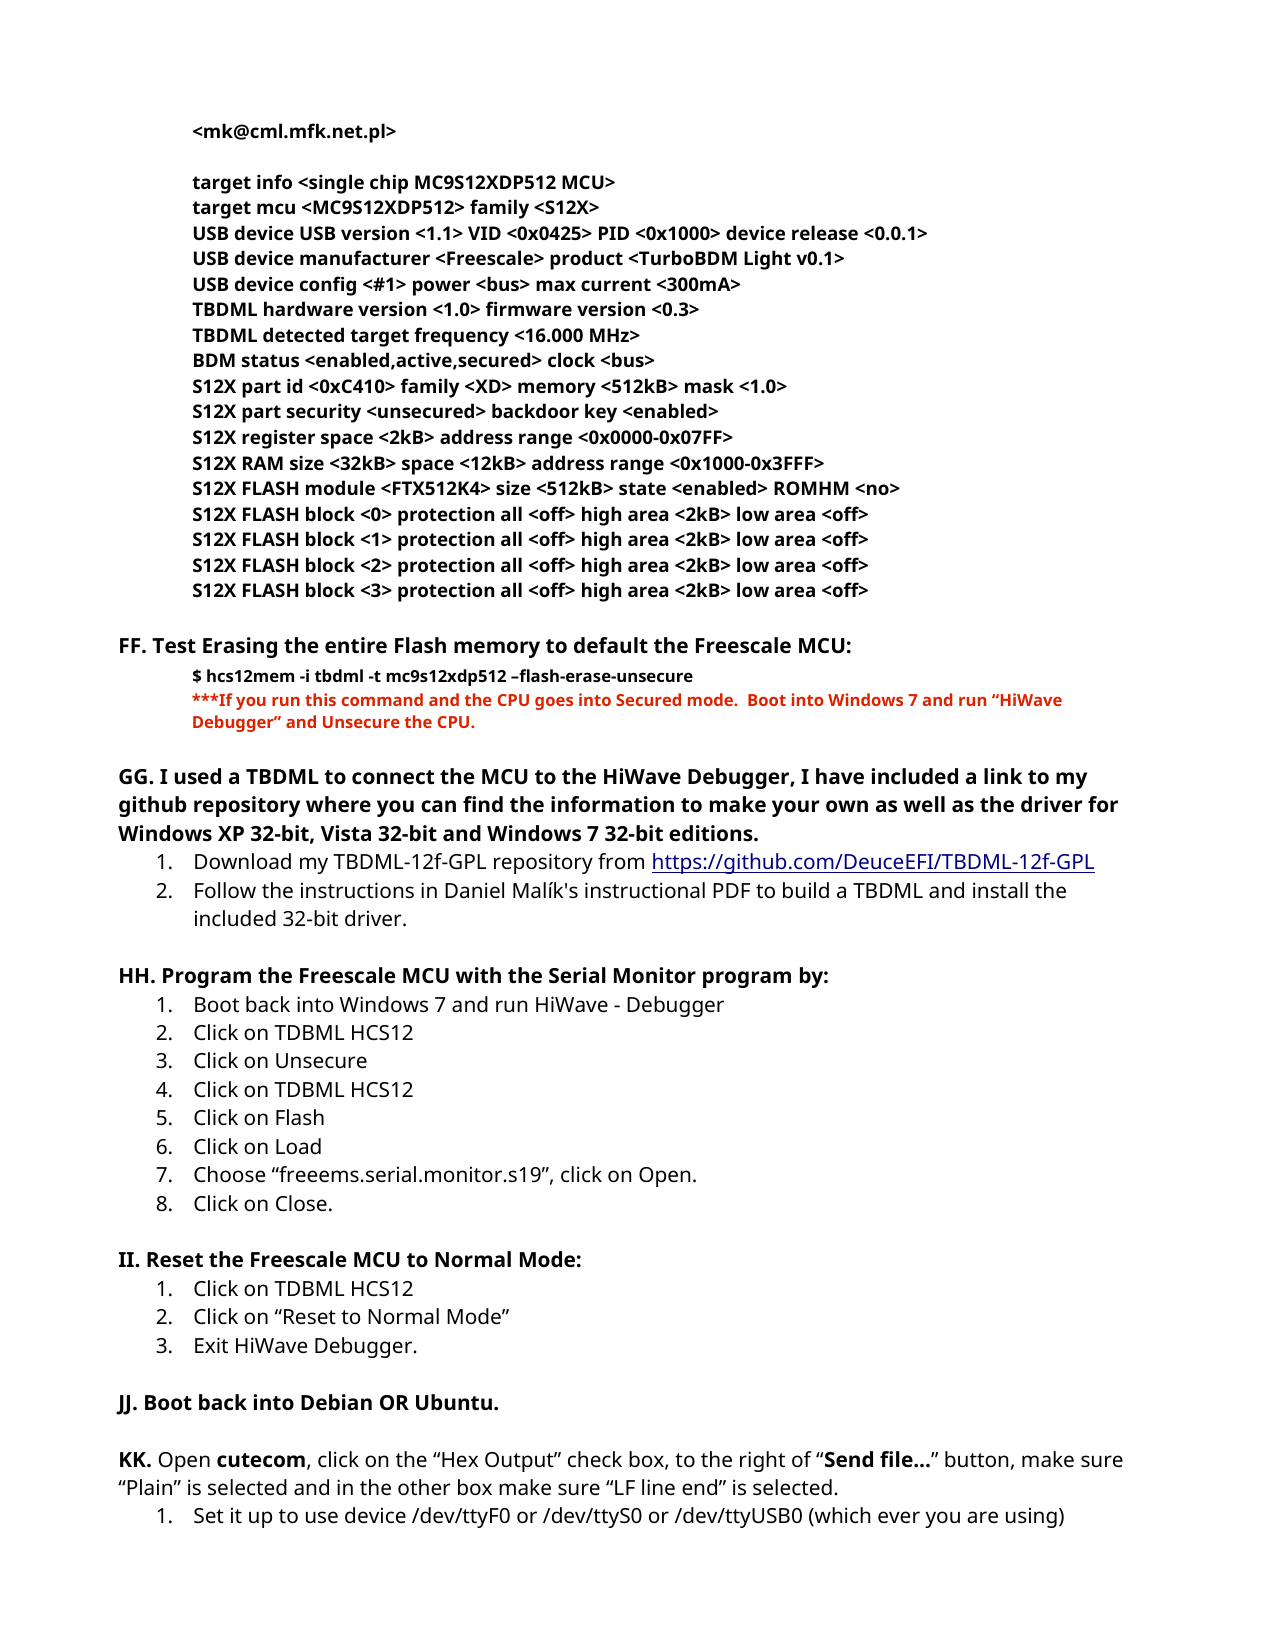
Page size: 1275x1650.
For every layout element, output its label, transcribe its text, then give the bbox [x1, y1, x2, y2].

list Click on Flash [156, 1103, 1157, 1132]
list Follow the instructions in Daniel Malík's instructional PDF to build a TBDML and install the included 32-bit driver. [156, 876, 1157, 933]
text ***If you run this command and the CPU goes into Secured mode. Boot into Windows 7 and run “HiWave Debugger” and Unsecure the CPU. [192, 688, 1083, 734]
list Click on TDBML HCS12 [156, 1075, 1157, 1103]
text TBDML detected target frequency <16.000 MHz> [118, 322, 1157, 348]
text BDM status <enabled,active,secured> clock <bus> [118, 348, 1157, 373]
text KK. Open cutecom, click on the “Hex Output” check box, to the right of “Send file...” button, make sure “Plain” is selected and in the other box make sure “LF line end” is selected. [118, 1445, 1157, 1502]
text GG. I used a TBDML to connect the MCU to the HiWave Debugger, I have included a link to my github repository where you can find the information to make your own as well as the driver for Windows XP 32-bit, Vista 32-bit and Windows 7 32-bit editions. [118, 762, 1157, 847]
text S12X FLASH block <0> protection all <off> high area <2kB> low area <off> [118, 501, 1157, 526]
list Choose “freeems.serial.monitor.s19”, click on Open. [156, 1160, 1157, 1189]
text USB device config <#1> power <bus> max current <300mA> [118, 271, 1157, 297]
text TBDML hardware version <1.0> firmware version <0.3> [118, 297, 1157, 322]
text USB device USB version <1.1> VID <0x0425> PID <0x1000> device release <0.0.1> [118, 220, 1157, 246]
list Download my TBDML-12f-GPL repository from https://github.com/DeuceEFI/TBDML-12f-GPL [156, 847, 1157, 876]
text S12X FLASH block <1> protection all <off> high area <2kB> low area <off> [118, 526, 1157, 552]
text S12X part security <unsecured> backdoor key <enabled> [118, 399, 1157, 424]
text <mk@cml.mfk.net.pl> [118, 118, 1157, 144]
text FF. Test Erasing the entire Flash memory to default the Freescale MCU: [118, 631, 1157, 660]
list Click on “Reset to Normal Mode” [156, 1302, 1157, 1331]
list HH. Program the Freescale MCU with the Serial Monitor program by: [81, 961, 1157, 990]
text S12X part id <0xC410> family <XD> memory <512kB> mask <1.0> [118, 373, 1157, 399]
list Exit HiWave Debugger. [156, 1331, 1157, 1359]
text S12X RAM size <32kB> space <12kB> address range <0x1000-0x3FFF> [118, 450, 1157, 475]
text JJ. Boot back into Debian OR Ubuntu. [118, 1388, 1157, 1416]
list Set it up to use device /dev/ttyF0 or /dev/ttyS0 or /dev/ttyUSB0 (which ever you are using) [156, 1502, 1157, 1530]
list Boot back into Windows 7 and run HiWave - Debugger [156, 990, 1157, 1018]
text S12X FLASH block <2> protection all <off> high area <2kB> low area <off> [118, 552, 1157, 577]
text USB device manufacturer <Freescale> product <TurboBDM Light v0.1> [118, 246, 1157, 271]
text S12X FLASH block <3> protection all <off> high area <2kB> low area <off> [118, 577, 1157, 603]
list Click on TDBML HCS12 [156, 1018, 1157, 1047]
list Click on Close. [156, 1189, 1157, 1217]
text II. Reset the Freescale MCU to Normal Mode: [118, 1246, 1157, 1274]
text target info <single chip MC9S12XDP512 MCU> [118, 169, 1157, 195]
list Click on TDBML HCS12 [156, 1274, 1157, 1302]
list Click on Unsecure [156, 1047, 1157, 1075]
text S12X register space <2kB> address range <0x0000-0x07FF> [118, 424, 1157, 450]
list Click on Load [156, 1132, 1157, 1160]
text $ hcs12mem -i tbdml -t mc9s12xdp512 –flash-erase-unsecure [118, 660, 1157, 688]
text S12X FLASH module <FTX512K4> size <512kB> state <enabled> ROMHM <no> [118, 475, 1157, 501]
text target mcu <MC9S12XDP512> family <S12X> [118, 195, 1157, 220]
